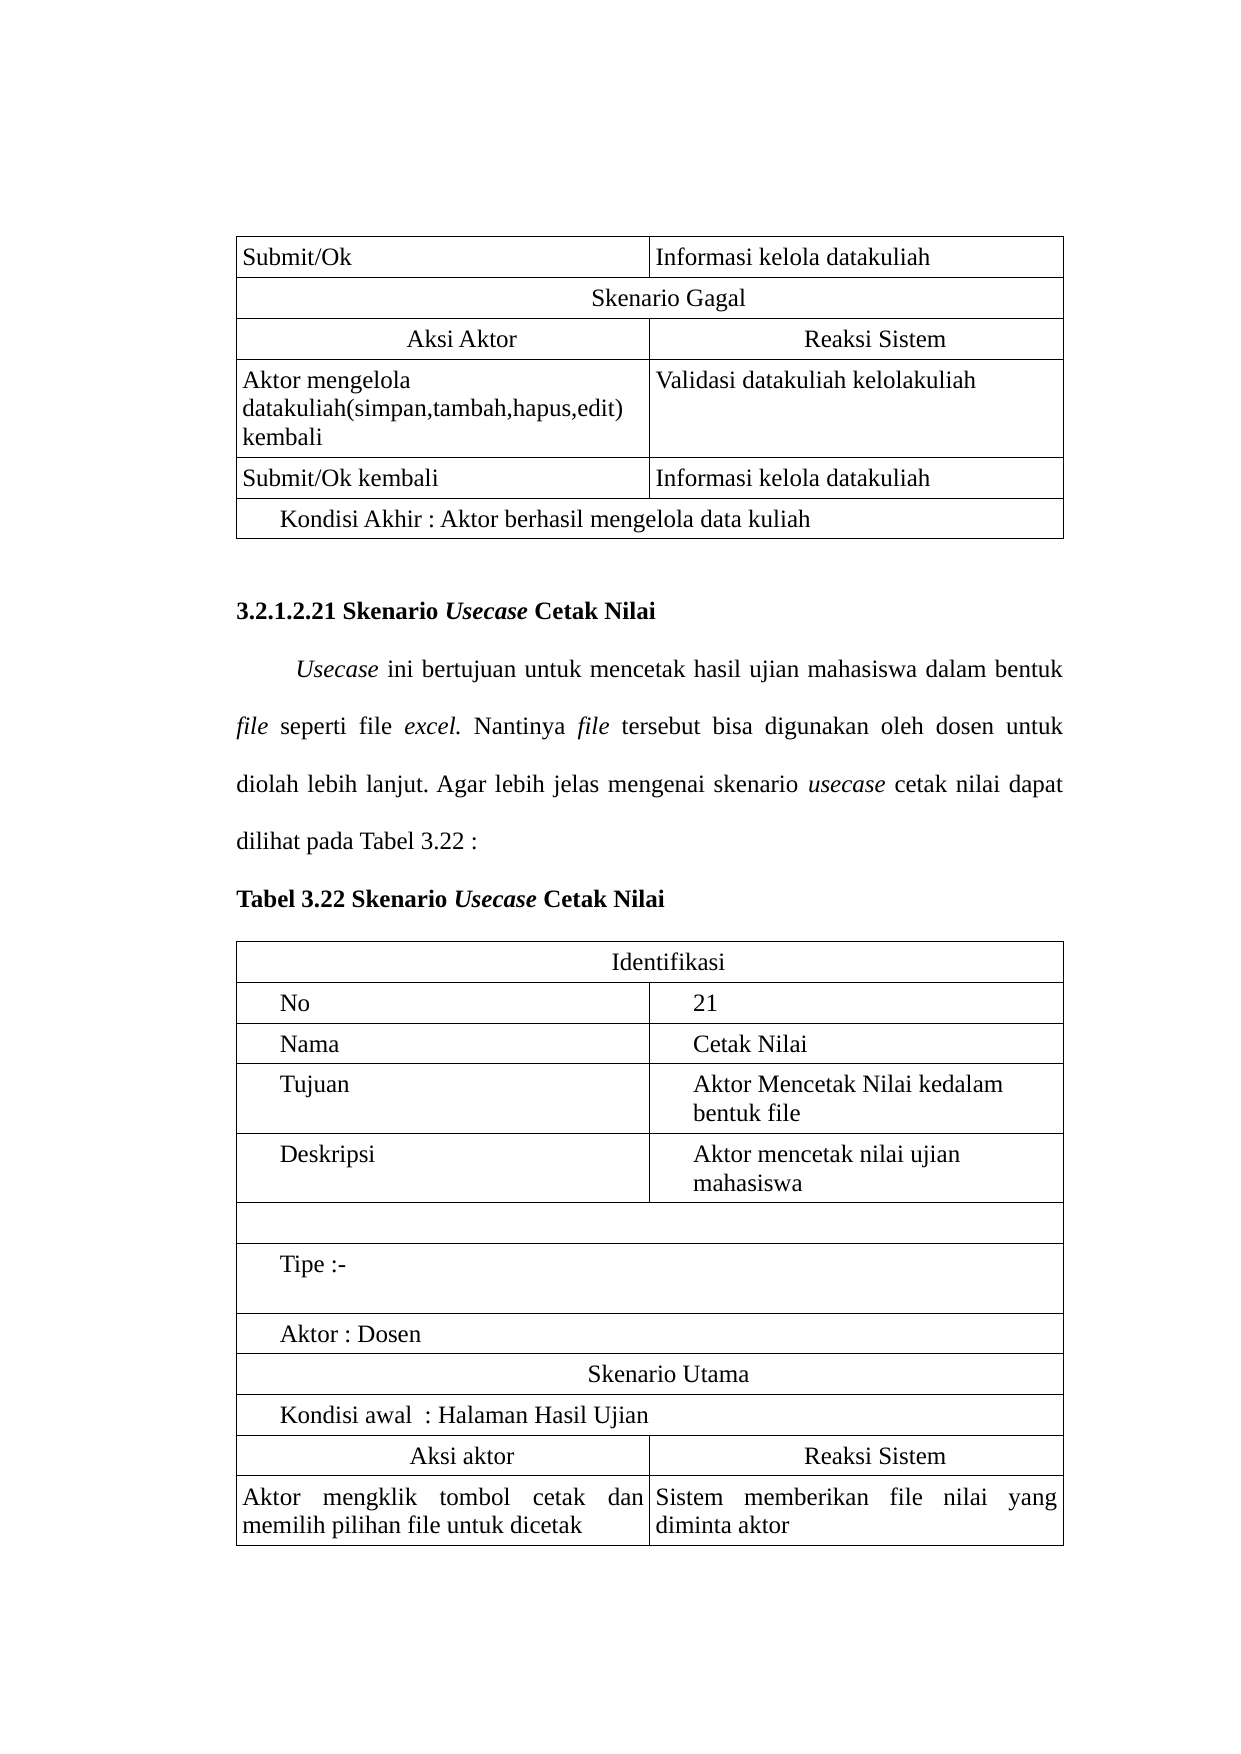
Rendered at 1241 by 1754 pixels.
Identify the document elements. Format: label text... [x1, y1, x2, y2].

table_cell Informasi kelola datakuliah [650, 458, 1063, 497]
table_header Identifikasi [237, 942, 1063, 982]
table_cell [237, 1203, 1063, 1243]
table_cell Validasi datakuliah kelolakuliah [650, 360, 1063, 457]
subtitle 3.2.1.2.21 Skenario Usecase Cetak Nilai [236, 596, 1063, 625]
table_cell Kondisi awal : Halaman Hasil Ujian [237, 1395, 1063, 1435]
text Usecase ini bertujuan untuk mencetak hasil ujian mahasiswa dalam bentuk file seperti file excel. Nantinya file tersebut bisa digunakan oleh dosen untuk diolah lebih lanjut. Agar lebih jelas mengenai skenario usecase cetak nilai dapat dilihat pada Tabel 3.22 : [236, 654, 1063, 855]
table_cell Submit/Ok kembali [237, 458, 649, 497]
table_cell Nama [237, 1024, 649, 1063]
table_cell No [237, 983, 649, 1023]
table_cell 21 [650, 983, 1063, 1023]
text Tabel 3.22 Skenario Usecase Cetak Nilai [236, 884, 1063, 912]
table_cell Cetak Nilai [650, 1024, 1063, 1063]
table_cell Aksi Aktor [237, 319, 649, 358]
table_cell Skenario Utama [237, 1354, 1063, 1394]
table_cell Informasi kelola datakuliah [650, 237, 1063, 277]
table_cell Kondisi Akhir : Aktor berhasil mengelola data kuliah [237, 499, 1063, 538]
table_cell Submit/Ok [237, 237, 649, 277]
table_cell Aktor Mencetak Nilai kedalam bentuk file [650, 1064, 1063, 1133]
table_cell Reaksi Sistem [650, 1436, 1063, 1475]
table_cell Aktor mencetak nilai ujian mahasiswa [650, 1134, 1063, 1202]
table_cell Aktor mengelola datakuliah(simpan,tambah,hapus,edit) kembali [237, 360, 649, 457]
table_cell Tipe :- [237, 1244, 1063, 1312]
table_cell Skenario Gagal [237, 278, 1063, 318]
table_cell Deskripsi [237, 1134, 649, 1202]
table_cell Reaksi Sistem [650, 319, 1063, 358]
table_cell Aktor mengklik tombol cetak dan memilih pilihan file untuk dicetak [237, 1476, 649, 1545]
table_cell Sistem memberikan file nilai yang diminta aktor [650, 1476, 1063, 1545]
table_cell Aktor : Dosen [237, 1314, 1063, 1353]
table_cell Tujuan [237, 1064, 649, 1133]
table_cell Aksi aktor [237, 1436, 649, 1475]
